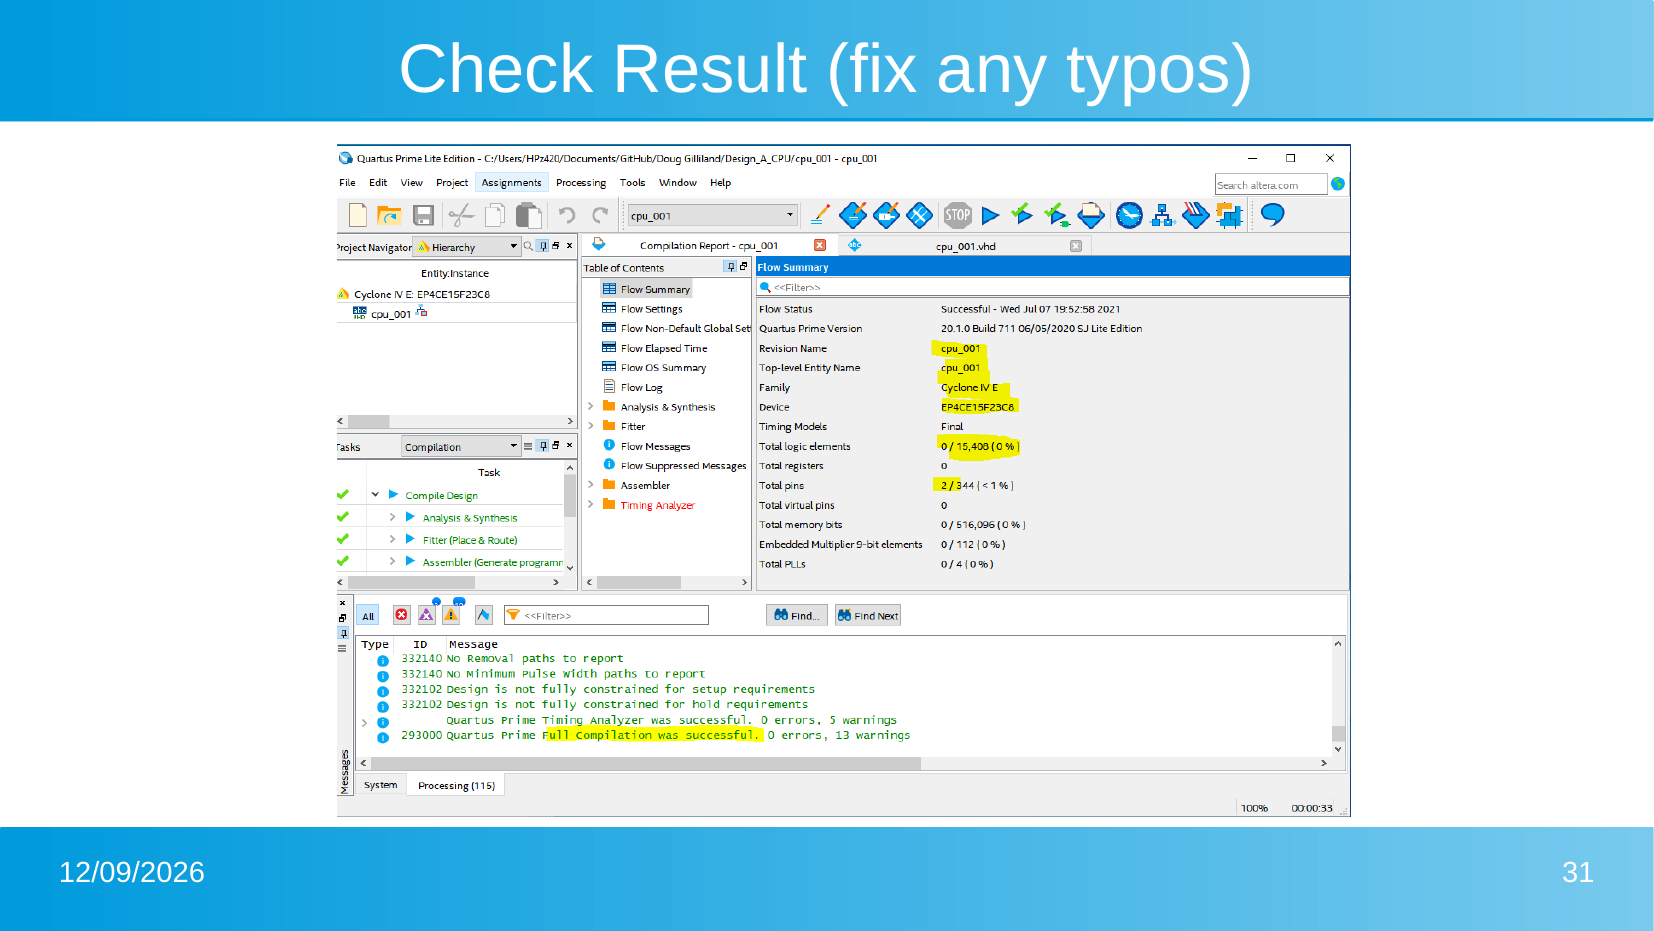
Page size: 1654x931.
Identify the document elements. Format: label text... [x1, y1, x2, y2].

title Check Result (fix any typos) [59, 29, 1595, 108]
picture [337, 144, 1351, 817]
